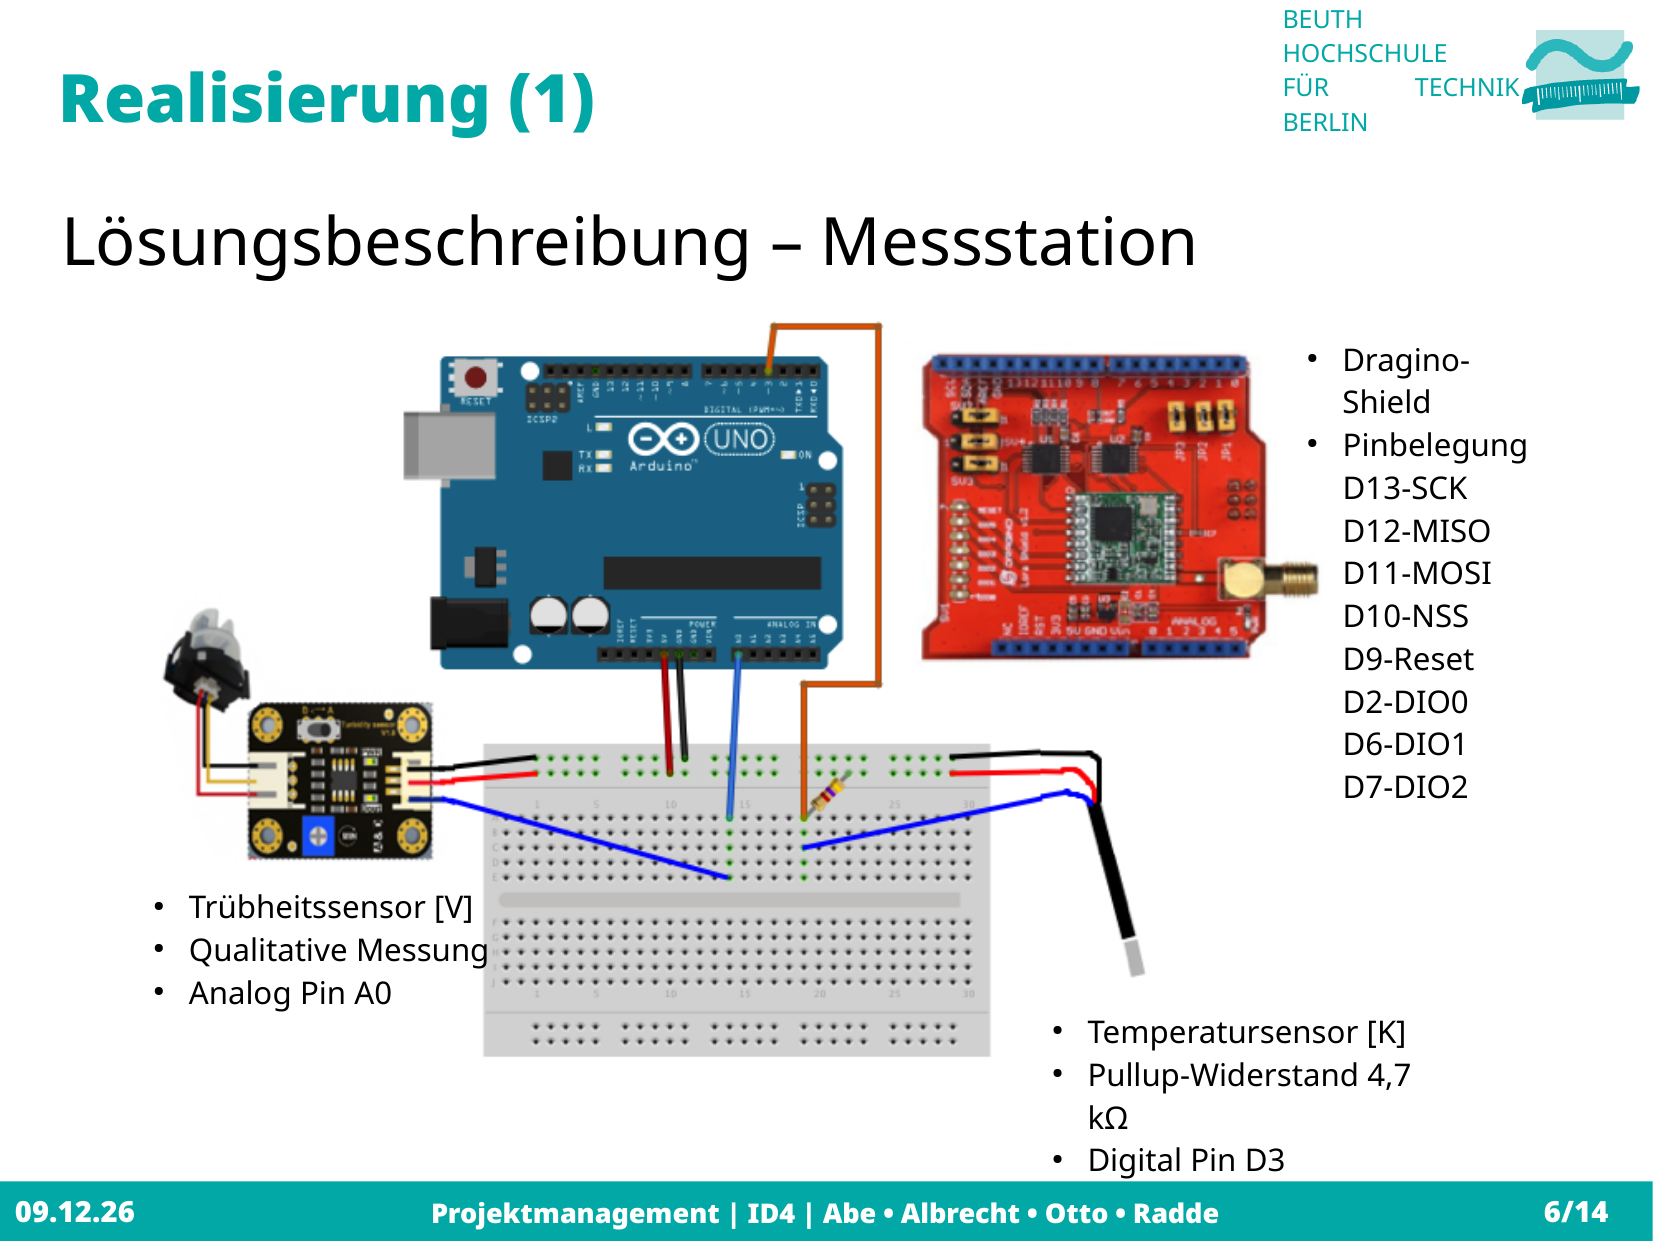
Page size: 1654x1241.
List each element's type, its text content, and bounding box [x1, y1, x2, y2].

text_box Dragino-Shield Pinbelegung D13-SCK D12-MISO D11-MOSI D10-NSS D9-Reset D2-DIO0 D6-DIO1 D7-DIO2 [1256, 330, 1557, 738]
text_box Temperatursensor [K] Pullup-Widerstand 4,7 kΩ Digital Pin D3 [1001, 1002, 1437, 1136]
picture [1522, 30, 1640, 120]
title Realisierung (1) [58, 35, 1240, 142]
list Lösungsbeschreibung – Messstation [60, 194, 1596, 1125]
text_box Trübheitssensor [V] Qualitative Messung Analog Pin A0 [103, 878, 539, 1011]
